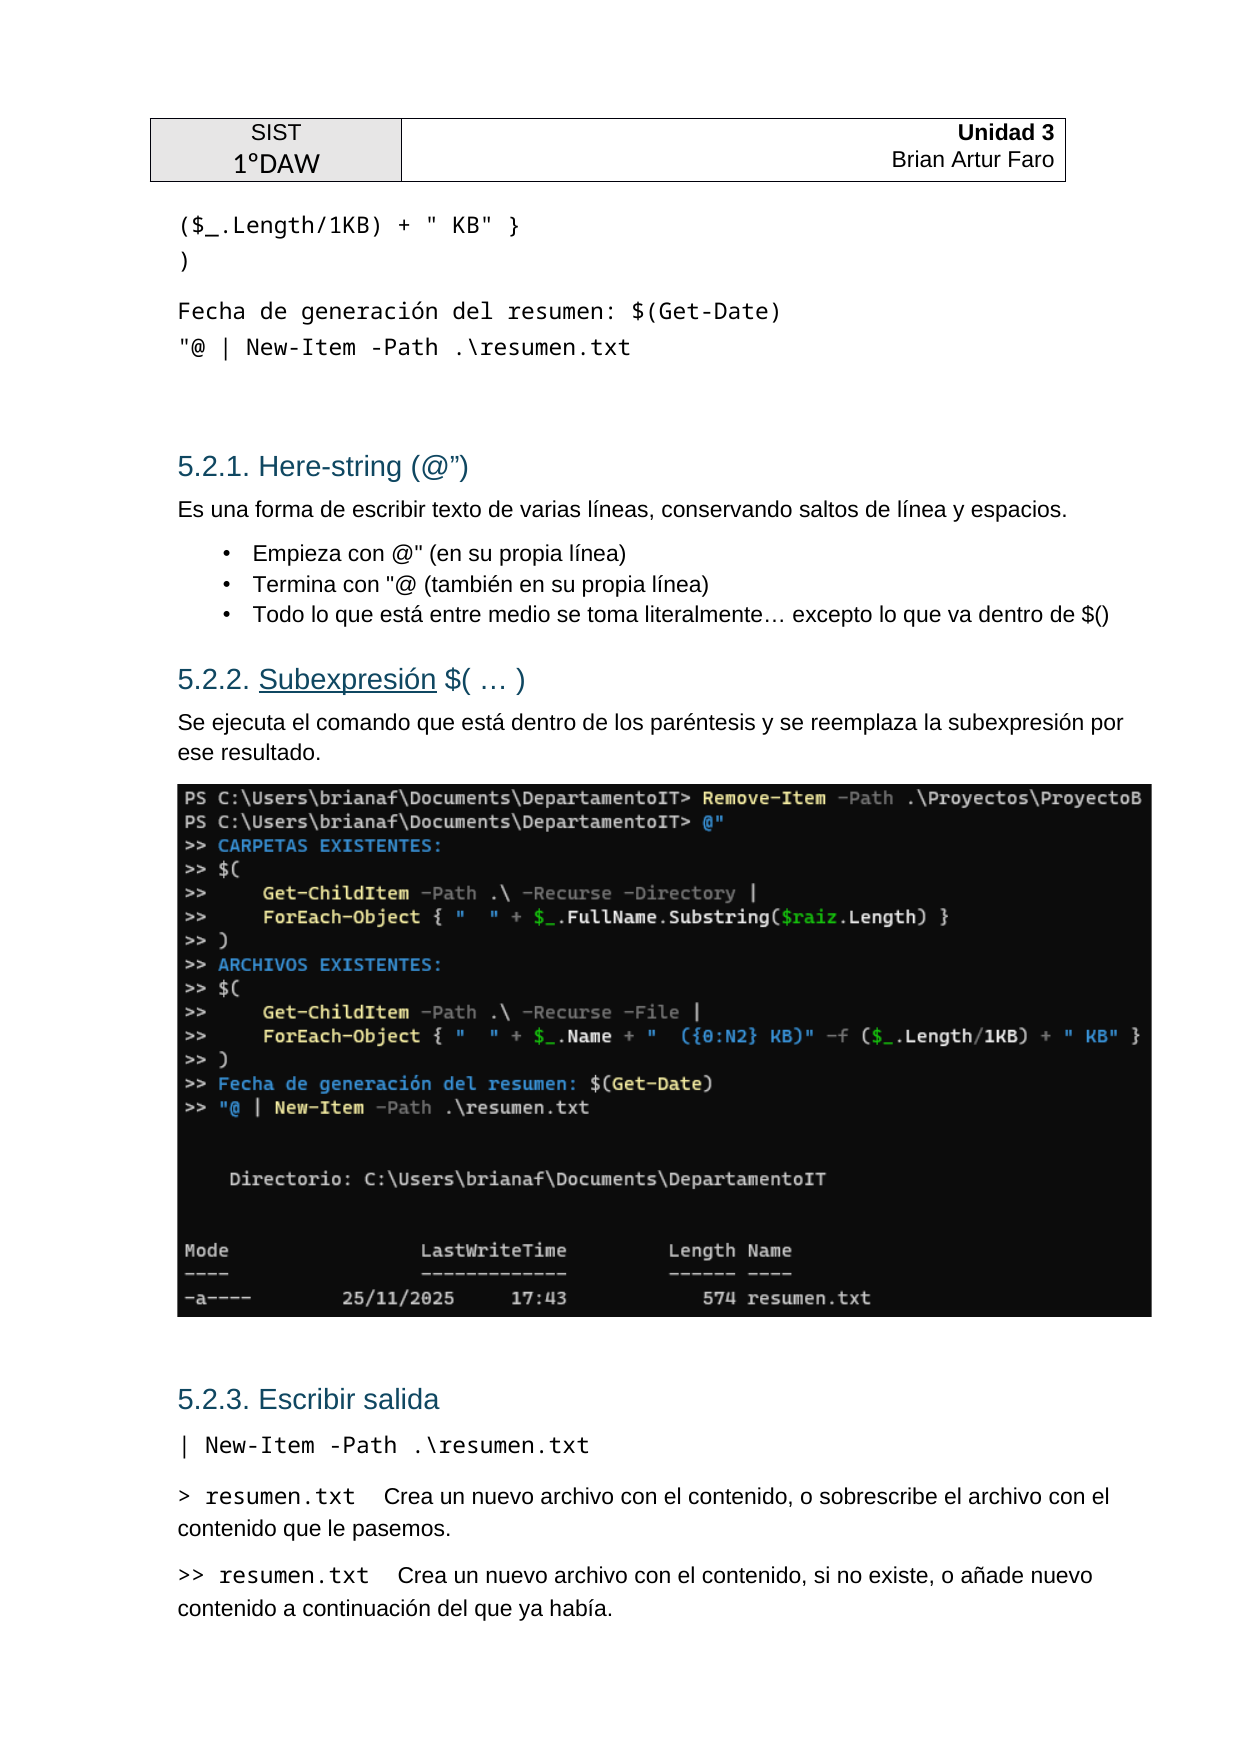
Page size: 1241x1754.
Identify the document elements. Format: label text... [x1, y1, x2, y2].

picture [177, 784, 1152, 1317]
text >> resumen.txt Crea un nuevo archivo con el contenido, si no existe, o añade nuevo contenido a continuación del que ya había. [177, 1559, 1152, 1621]
text ($_.Length/1KB) + " KB" } ) [177, 208, 1152, 276]
list Todo lo que está entre medio se toma literalmente… excepto lo que va dentro de $() [223, 601, 1152, 627]
subtitle 5.2.1. Here-string (@”) [177, 449, 1152, 482]
text > resumen.txt Crea un nuevo archivo con el contenido, o sobrescribe el archivo con el contenido que le pasemos. [177, 1479, 1152, 1541]
text Se ejecuta el comando que está dentro de los paréntesis y se reemplaza la subexpresión por ese resultado. [177, 709, 1152, 766]
text Fecha de generación del resumen: $(Get-Date) "@ | New-Item -Path .\resumen.txt [177, 295, 1152, 362]
subtitle 5.2.3. Escribir salida [177, 1382, 1152, 1416]
text | New-Item -Path .\resumen.txt [177, 1429, 1152, 1460]
list Empieza con @" (en su propia línea) [223, 540, 1152, 567]
list Termina con "@ (también en su propia línea) [223, 571, 1152, 597]
text Es una forma de escribir texto de varias líneas, conservando saltos de línea y espacios. [177, 496, 1152, 522]
subtitle 5.2.2. Subexpresión $( … ) [177, 662, 1152, 696]
